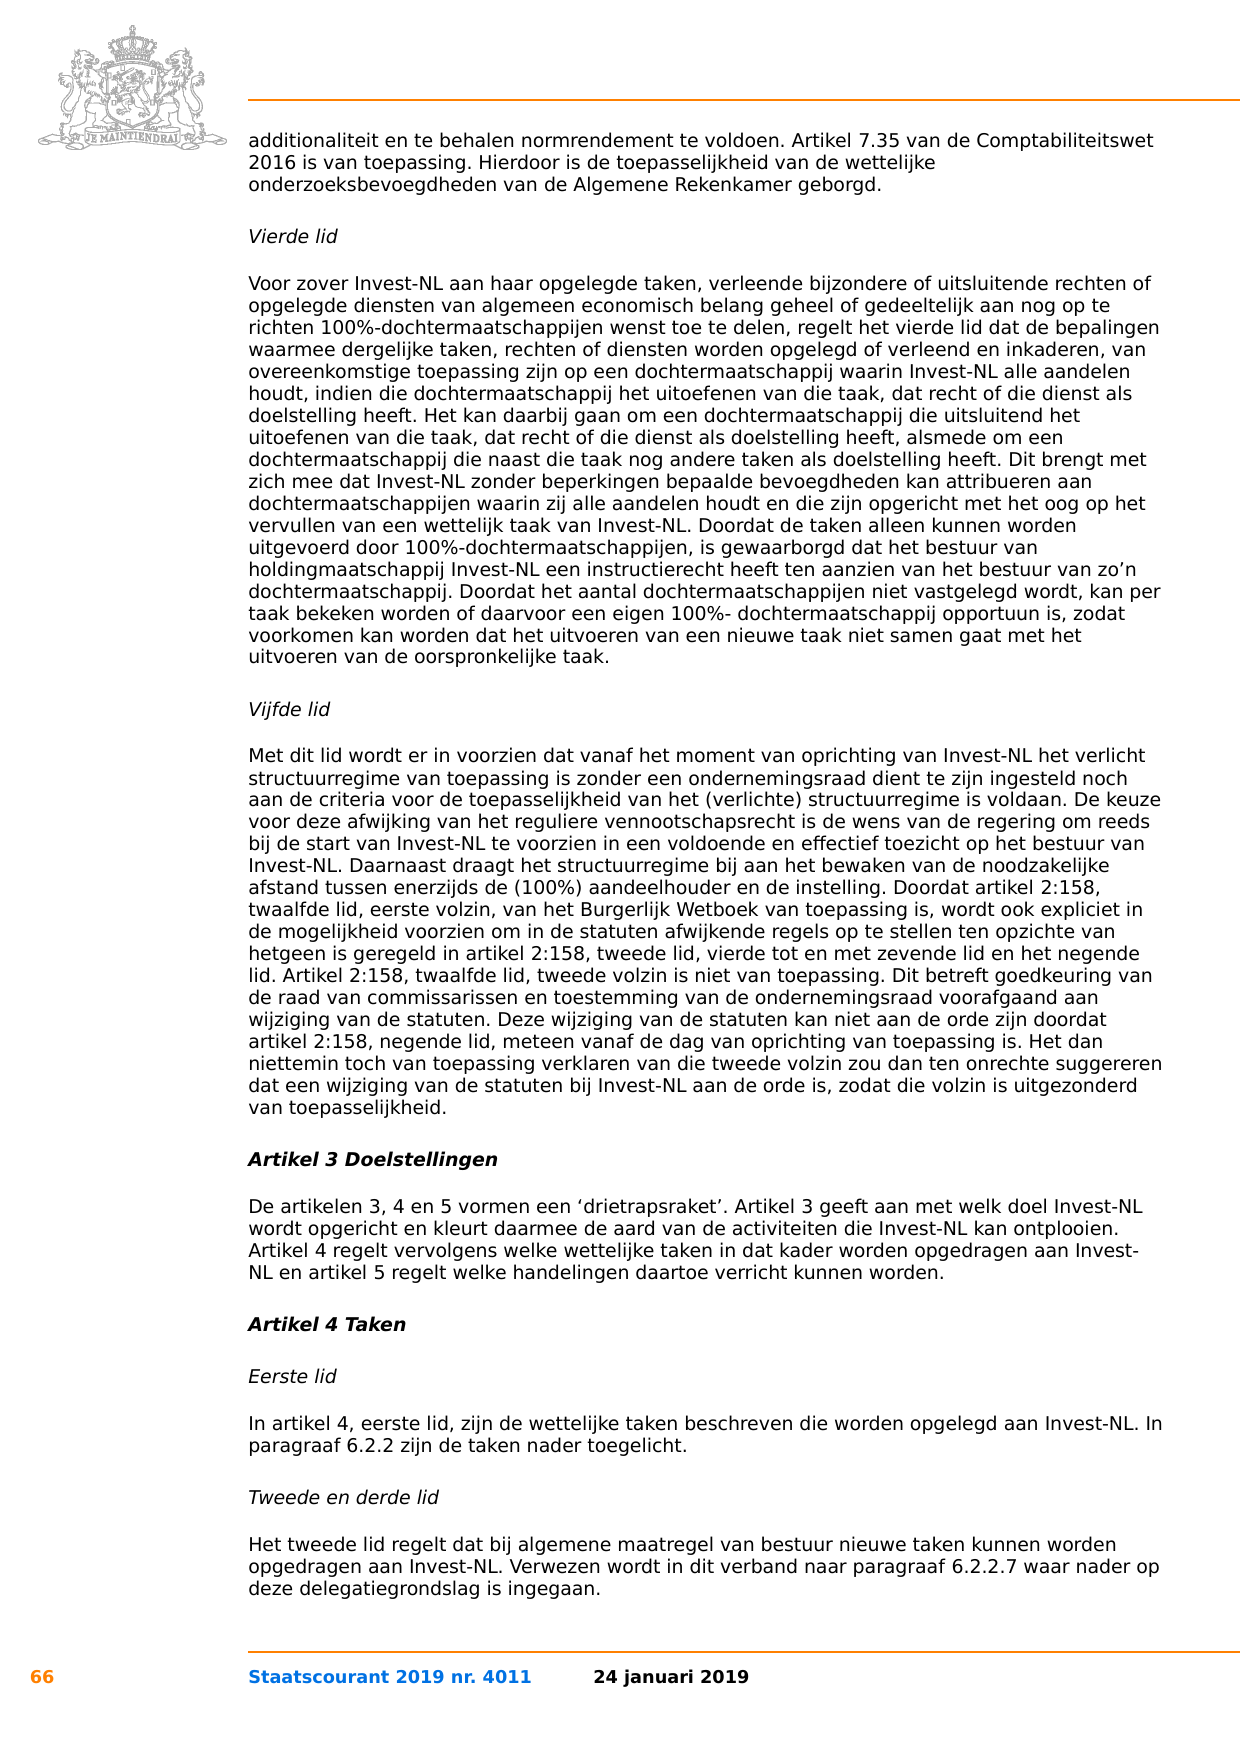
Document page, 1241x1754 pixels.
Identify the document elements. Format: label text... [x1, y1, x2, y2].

text Het tweede lid regelt dat bij algemene maatregel van bestuur nieuwe taken kunnen worden opgedragen aan Invest-NL. Verwezen wordt in dit verband naar paragraaf 6.2.2.7 waar nader op deze delegatiegrondslag is ingegaan. [248, 1534, 1163, 1600]
subtitle Artikel 4 Taken [248, 1314, 1163, 1336]
text Met dit lid wordt er in voorzien dat vanaf het moment van oprichting van Invest-NL het verlicht structuurregime van toepassing is zonder een ondernemingsraad dient te zijn ingesteld noch aan de criteria voor de toepasselijkheid van het (verlichte) structuurregime is voldaan. De keuze voor deze afwijking van het reguliere vennootschapsrecht is de wens van de regering om reeds bij de start van Invest-NL te voorzien in een voldoende en effectief toezicht op het bestuur van Invest-NL. Daarnaast draagt het structuurregime bij aan het bewaken van de noodzakelijke afstand tussen enerzijds de (100%) aandeelhouder en de instelling. Doordat artikel 2:158, twaalfde lid, eerste volzin, van het Burgerlijk Wetboek van toepassing is, wordt ook expliciet in de mogelijkheid voorzien om in de statuten afwijkende regels op te stellen ten opzichte van hetgeen is geregeld in artikel 2:158, tweede lid, vierde tot en met zevende lid en het negende lid. Artikel 2:158, twaalfde lid, tweede volzin is niet van toepassing. Dit betreft goedkeuring van de raad van commissarissen en toestemming van de ondernemingsraad voorafgaand aan wijziging van de statuten. Deze wijziging van de statuten kan niet aan de orde zijn doordat artikel 2:158, negende lid, meteen vanaf de dag van oprichting van toepassing is. Het dan niettemin toch van toepassing verklaren van die tweede volzin zou dan ten onrechte suggereren dat een wijziging van de statuten bij Invest-NL aan de orde is, zodat die volzin is uitgezonderd van toepasselijkheid. [248, 745, 1163, 1119]
text In artikel 4, eerste lid, zijn de wettelijke taken beschreven die worden opgelegd aan Invest-NL. In paragraaf 6.2.2 zijn de taken nader toegelicht. [248, 1413, 1163, 1457]
subtitle Eerste lid [248, 1366, 1163, 1388]
text De artikelen 3, 4 en 5 vormen een ‘drietrapsraket’. Artikel 3 geeft aan met welk doel Invest-NL wordt opgericht en kleurt daarmee de aard van de activiteiten die Invest-NL kan ontplooien. Artikel 4 regelt vervolgens welke wettelijke taken in dat kader worden opgedragen aan Invest-NL en artikel 5 regelt welke handelingen daartoe verricht kunnen worden. [248, 1196, 1163, 1284]
subtitle Vierde lid [248, 226, 1163, 248]
text additionaliteit en te behalen normrendement te voldoen. Artikel 7.35 van de Comptabiliteitswet 2016 is van toepassing. Hierdoor is de toepasselijkheid van de wettelijke onderzoeksbevoegdheden van de Algemene Rekenkamer geborgd. [248, 130, 1163, 196]
subtitle Vijfde lid [248, 698, 1163, 720]
text Voor zover Invest-NL aan haar opgelegde taken, verleende bijzondere of uitsluitende rechten of opgelegde diensten van algemeen economisch belang geheel of gedeeltelijk aan nog op te richten 100%-dochtermaatschappijen wenst toe te delen, regelt het vierde lid dat de bepalingen waarmee dergelijke taken, rechten of diensten worden opgelegd of verleend en inkaderen, van overeenkomstige toepassing zijn op een dochtermaatschappij waarin Invest-NL alle aandelen houdt, indien die dochtermaatschappij het uitoefenen van die taak, dat recht of die dienst als doelstelling heeft. Het kan daarbij gaan om een dochtermaatschappij die uitsluitend het uitoefenen van die taak, dat recht of die dienst als doelstelling heeft, alsmede om een dochtermaatschappij die naast die taak nog andere taken als doelstelling heeft. Dit brengt met zich mee dat Invest-NL zonder beperkingen bepaalde bevoegdheden kan attribueren aan dochtermaatschappijen waarin zij alle aandelen houdt en die zijn opgericht met het oog op het vervullen van een wettelijk taak van Invest-NL. Doordat de taken alleen kunnen worden uitgevoerd door 100%-dochtermaatschappijen, is gewaarborgd dat het bestuur van holdingmaatschappij Invest-NL een instructierecht heeft ten aanzien van het bestuur van zo’n dochtermaatschappij. Doordat het aantal dochtermaatschappijen niet vastgelegd wordt, kan per taak bekeken worden of daarvoor een eigen 100%- dochtermaatschappij opportuun is, zodat voorkomen kan worden dat het uitvoeren van een nieuwe taak niet samen gaat met het uitvoeren van de oorspronkelijke taak. [248, 273, 1163, 668]
subtitle Tweede en derde lid [248, 1487, 1163, 1509]
subtitle Artikel 3 Doelstellingen [248, 1149, 1163, 1171]
picture [38, 25, 227, 150]
